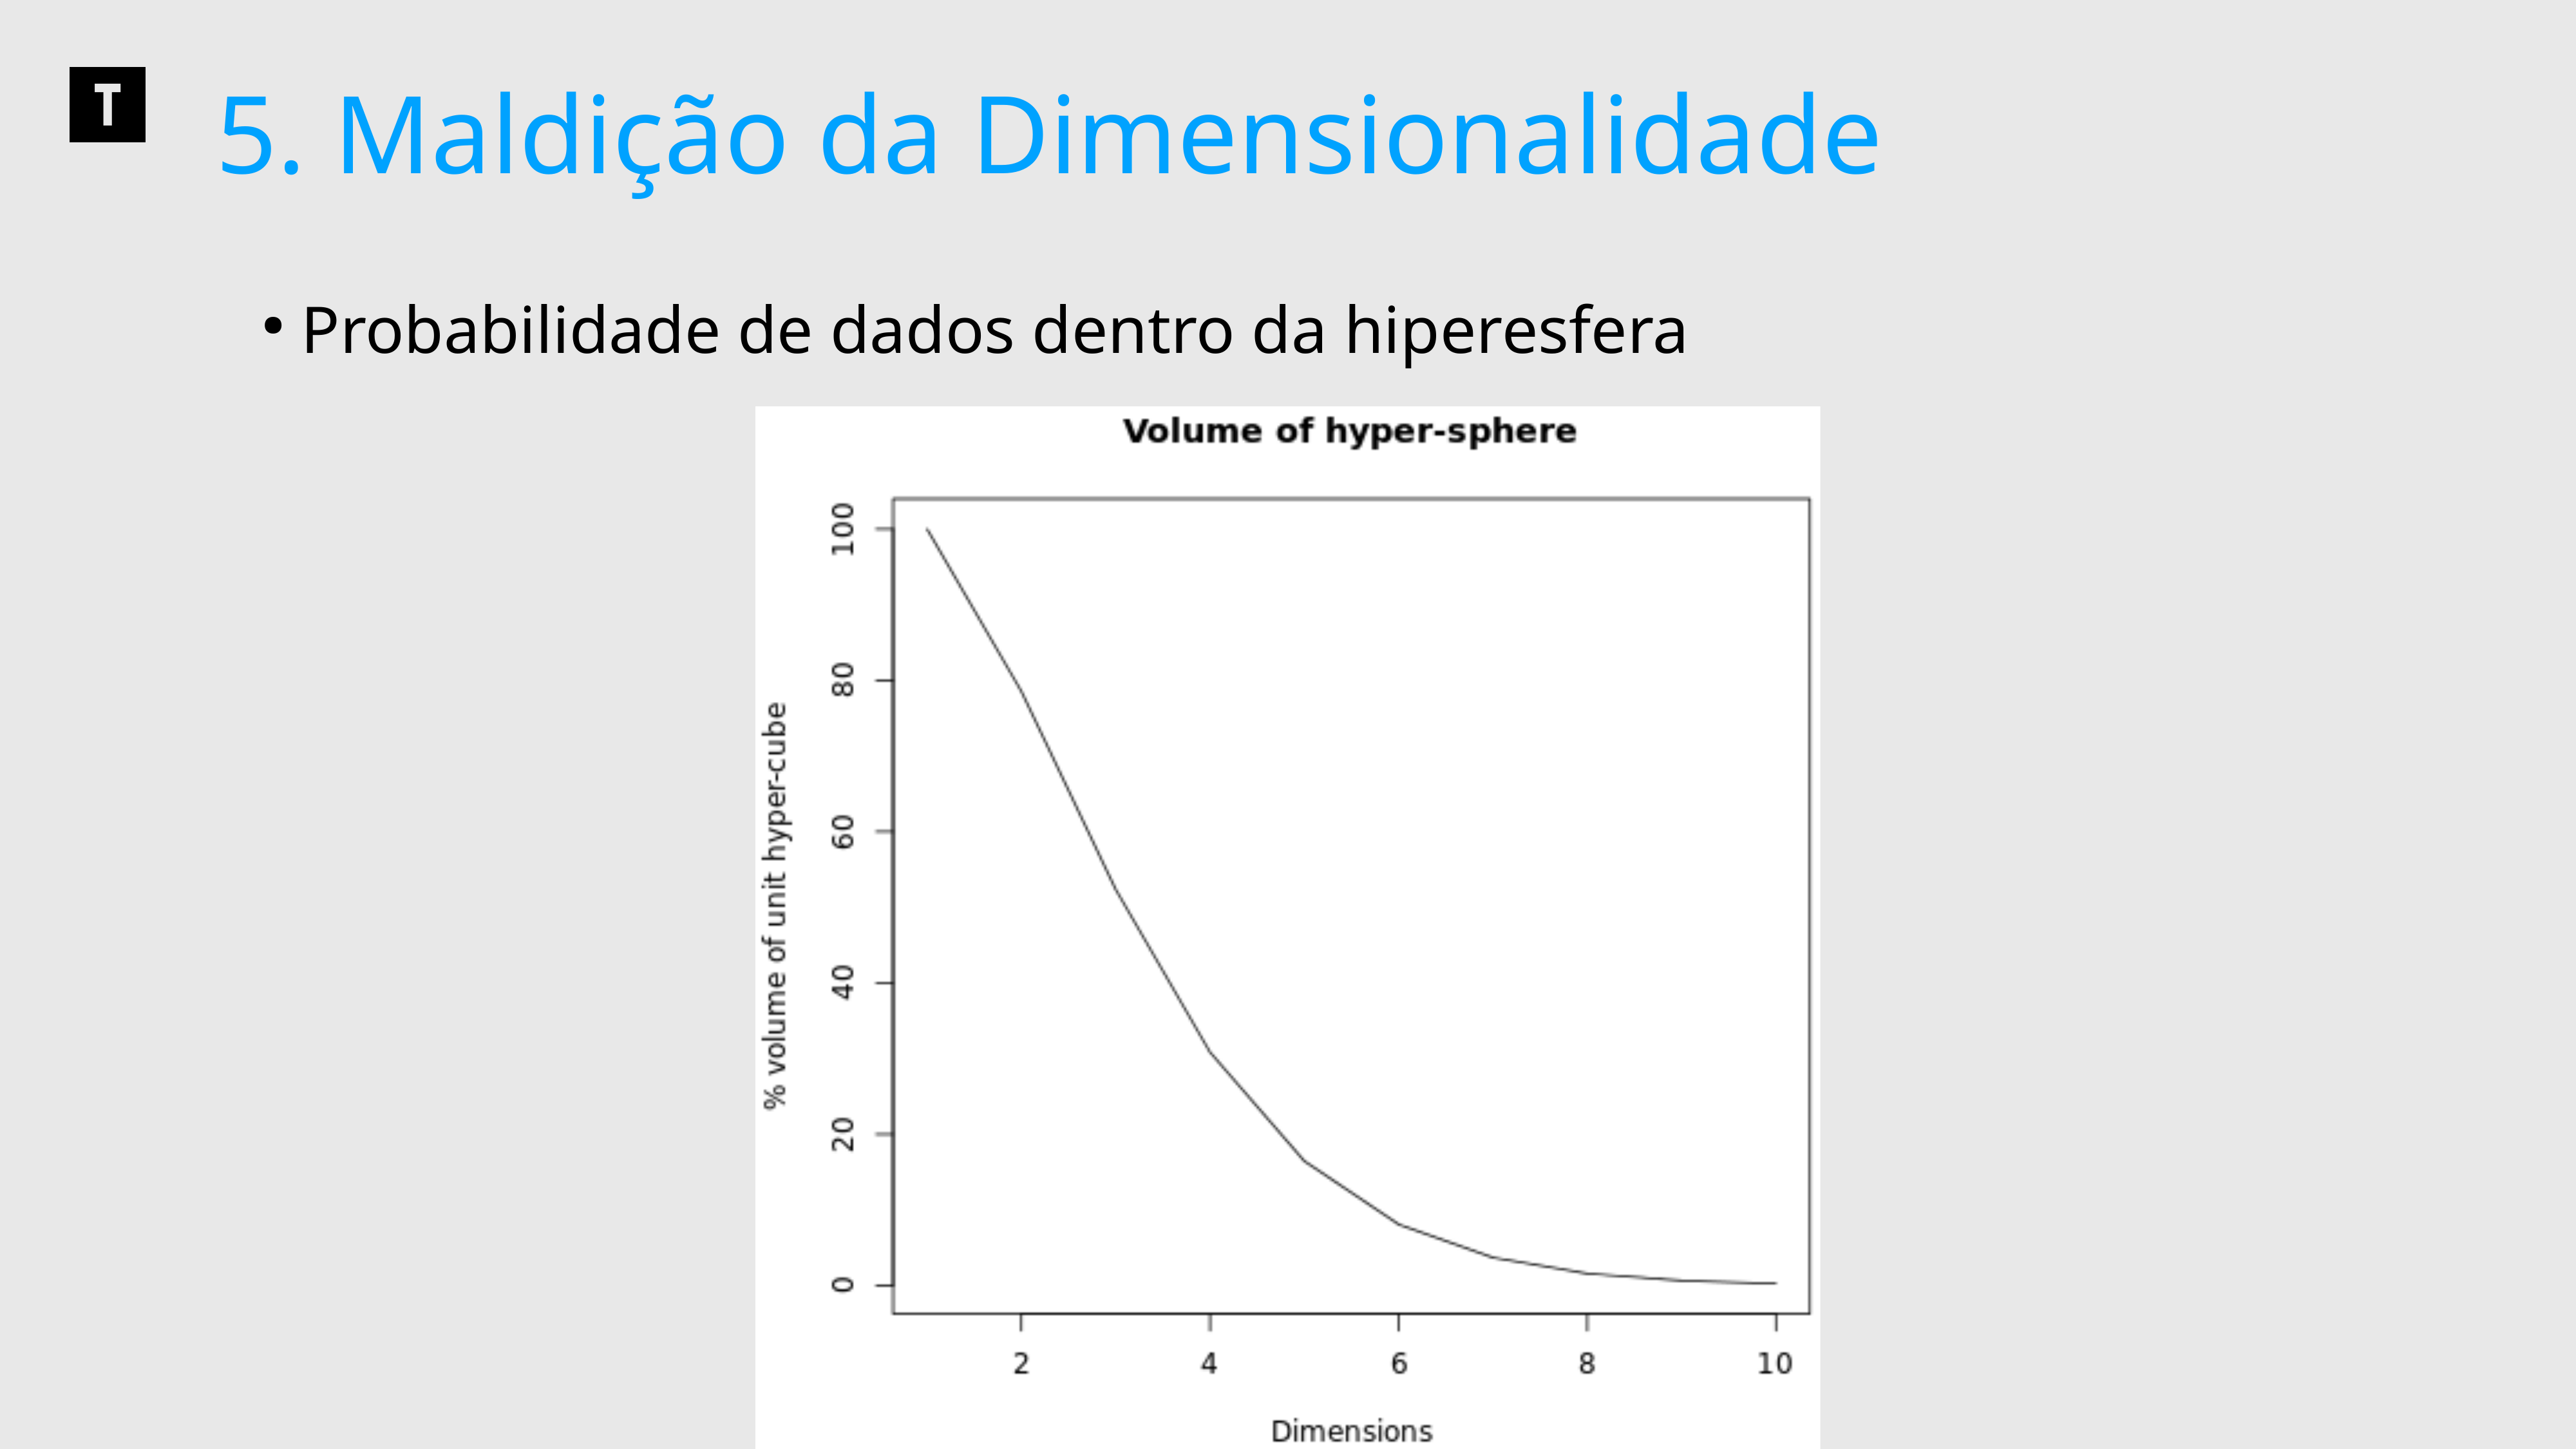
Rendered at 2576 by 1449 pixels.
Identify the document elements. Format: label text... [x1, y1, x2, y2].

picture [70, 67, 146, 142]
picture [755, 406, 1821, 1449]
text_box 5. Maldição da Dimensionalidade [211, 61, 2099, 201]
text_box Probabilidade de dados dentro da hiperesfera [211, 245, 2305, 565]
